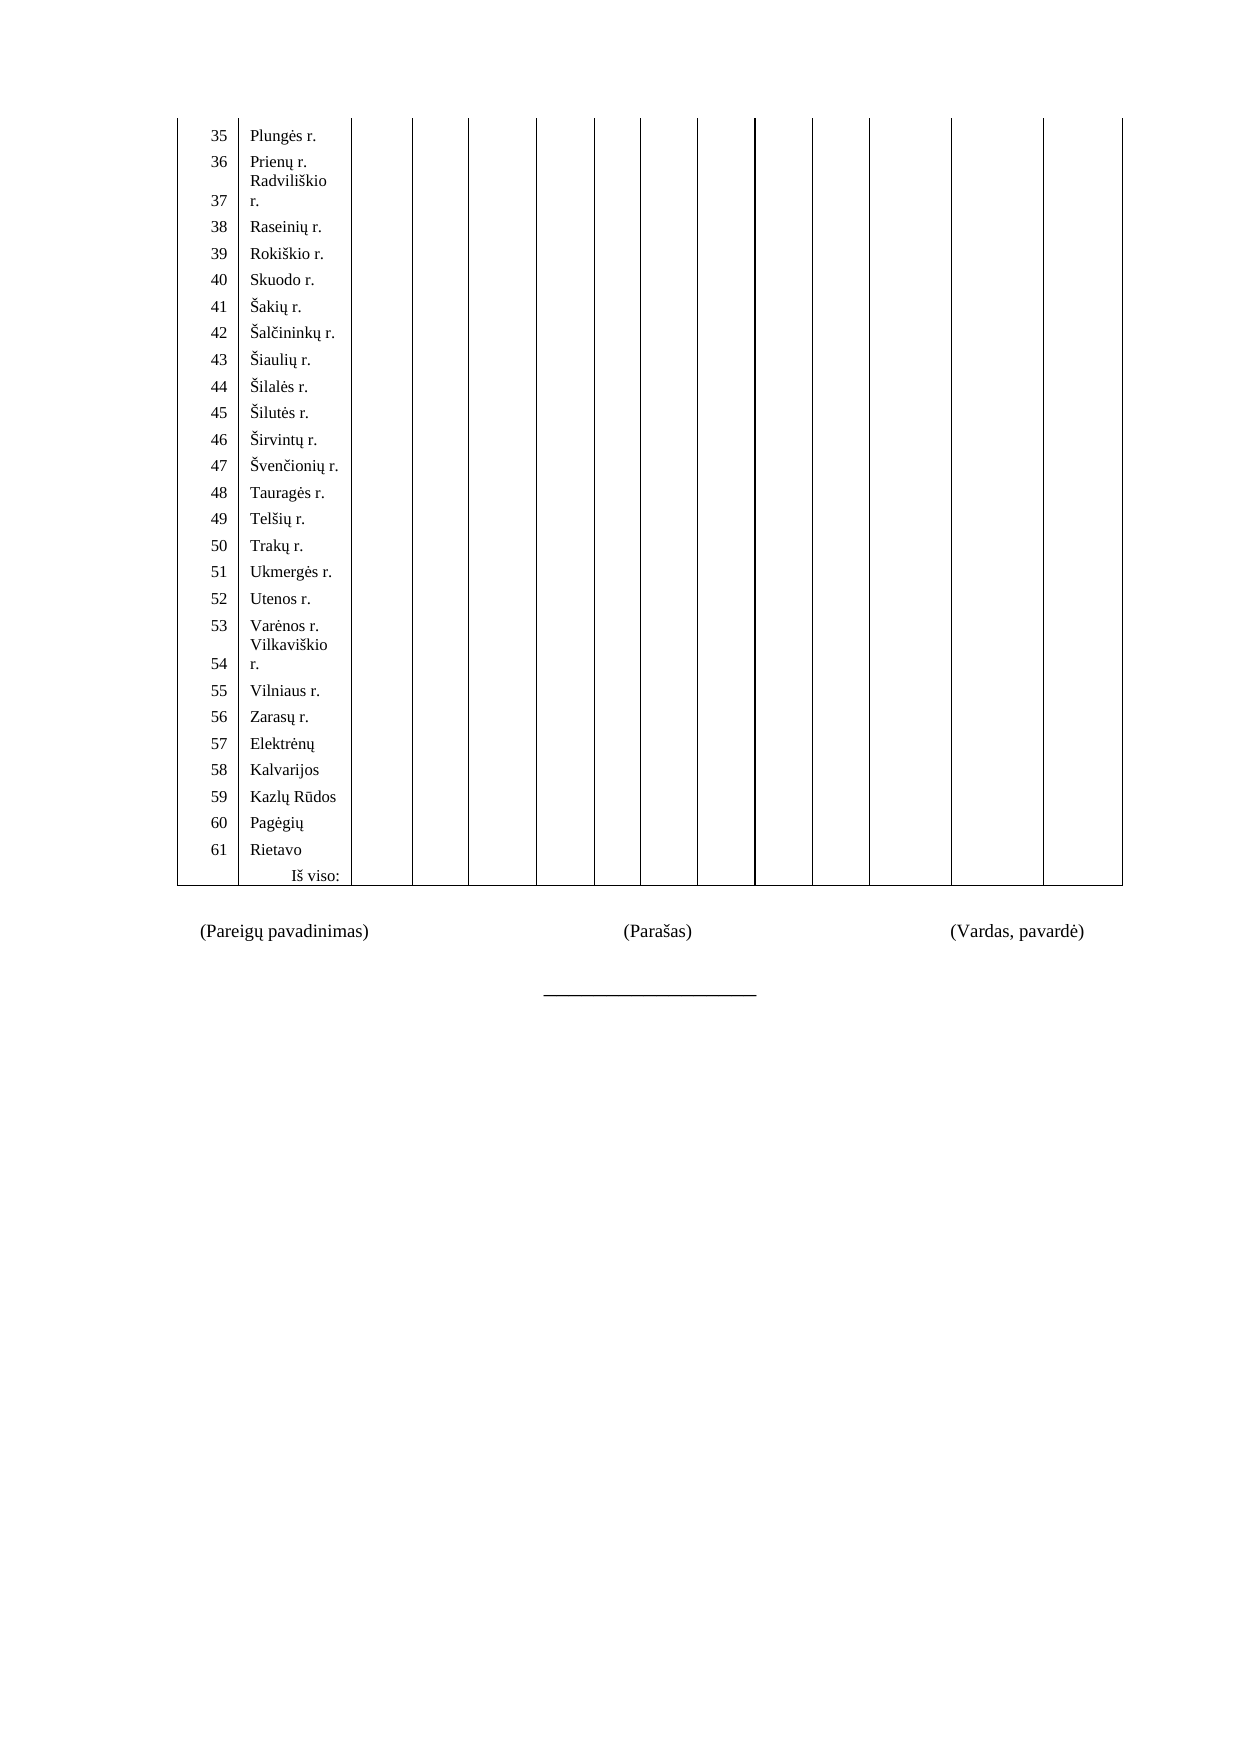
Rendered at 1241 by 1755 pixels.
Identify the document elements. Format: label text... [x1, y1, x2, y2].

table_cell [1044, 502, 1122, 528]
table_cell Plungės r. [239, 118, 351, 145]
table_cell [698, 475, 754, 502]
table_cell [469, 753, 536, 779]
table_cell [813, 289, 869, 316]
table_cell [352, 581, 412, 608]
table_cell [813, 449, 869, 475]
table_cell [469, 555, 536, 581]
table_cell [595, 528, 640, 555]
table_cell [813, 555, 869, 581]
table_cell [413, 422, 468, 449]
table_cell [813, 118, 869, 145]
table_cell [537, 316, 594, 342]
table_cell [952, 528, 1043, 555]
table_cell 61 [178, 832, 238, 859]
table_cell [952, 422, 1043, 449]
table_cell [352, 726, 412, 753]
table_cell [698, 581, 754, 608]
table_cell [870, 806, 951, 832]
table_cell [352, 475, 412, 502]
table_cell [952, 145, 1043, 171]
table_cell [413, 581, 468, 608]
table_cell [1044, 289, 1122, 316]
table_cell [952, 236, 1043, 263]
table_cell [413, 502, 468, 528]
table_cell [352, 502, 412, 528]
table_cell [537, 210, 594, 236]
table_cell [813, 475, 869, 502]
table_cell [698, 396, 754, 422]
table_cell [698, 502, 754, 528]
table_cell [870, 555, 951, 581]
table_cell [870, 316, 951, 342]
table_cell Trakų r. [239, 528, 351, 555]
table_cell [952, 832, 1043, 859]
table_header (Vardas, pavardė) [763, 915, 1096, 942]
table_cell [352, 449, 412, 475]
table_cell [813, 171, 869, 209]
table_cell Kalvarijos [239, 753, 351, 779]
table_cell [756, 753, 812, 779]
table_cell [641, 779, 697, 806]
table_cell [1044, 236, 1122, 263]
table_cell [537, 118, 594, 145]
table_cell [469, 263, 536, 289]
table_cell [952, 726, 1043, 753]
table_cell [413, 289, 468, 316]
table_cell [537, 700, 594, 726]
table_cell [1044, 806, 1122, 832]
table_cell [641, 753, 697, 779]
table_cell [813, 236, 869, 263]
table_cell Šalčininkų r. [239, 316, 351, 342]
table_cell [870, 635, 951, 673]
table_cell [756, 528, 812, 555]
table_cell Zarasų r. [239, 700, 351, 726]
table_cell [537, 779, 594, 806]
table_cell [870, 145, 951, 171]
table_cell 39 [178, 236, 238, 263]
table_cell Telšių r. [239, 502, 351, 528]
table_cell [698, 753, 754, 779]
table_cell [813, 210, 869, 236]
table_cell [595, 369, 640, 396]
table_cell [352, 263, 412, 289]
table_cell [698, 555, 754, 581]
table_cell [469, 608, 536, 634]
table_cell 37 [178, 171, 238, 209]
table_cell [756, 449, 812, 475]
table_cell [537, 422, 594, 449]
table_cell [870, 343, 951, 369]
table_cell [870, 502, 951, 528]
table_cell [469, 316, 536, 342]
table_cell [641, 832, 697, 859]
table_cell [352, 700, 412, 726]
table_cell 54 [178, 635, 238, 673]
table_cell [813, 145, 869, 171]
table_cell [537, 608, 594, 634]
table_cell [813, 753, 869, 779]
table_cell [413, 700, 468, 726]
table_cell [698, 449, 754, 475]
table_cell [870, 475, 951, 502]
table_cell [641, 316, 697, 342]
table_cell [469, 779, 536, 806]
table_cell [413, 726, 468, 753]
table_cell [1044, 581, 1122, 608]
table_cell [756, 502, 812, 528]
table_cell [641, 118, 697, 145]
table_cell [756, 608, 812, 634]
table_cell Šakių r. [239, 289, 351, 316]
table_cell [641, 210, 697, 236]
table_cell [352, 635, 412, 673]
table_cell [537, 555, 594, 581]
table_cell [698, 635, 754, 673]
table_cell [469, 449, 536, 475]
table_cell 36 [178, 145, 238, 171]
table_cell [1044, 726, 1122, 753]
table_cell [698, 726, 754, 753]
table_cell 45 [178, 396, 238, 422]
table_cell [595, 806, 640, 832]
table_cell [595, 555, 640, 581]
table_cell [698, 263, 754, 289]
table_cell [813, 726, 869, 753]
table_cell Kazlų Rūdos [239, 779, 351, 806]
table_cell [1044, 779, 1122, 806]
table_cell [595, 475, 640, 502]
table_cell [813, 779, 869, 806]
table_cell [698, 832, 754, 859]
table_cell [537, 673, 594, 699]
table_cell [756, 475, 812, 502]
table_cell [870, 726, 951, 753]
table_cell [413, 118, 468, 145]
table_cell [1044, 369, 1122, 396]
table_cell [870, 700, 951, 726]
table_cell [1044, 832, 1122, 859]
table_cell [352, 779, 412, 806]
table_cell [413, 673, 468, 699]
table_cell [413, 263, 468, 289]
table_cell [352, 832, 412, 859]
table_cell [352, 316, 412, 342]
table_cell [952, 396, 1043, 422]
table_cell [1044, 475, 1122, 502]
table_cell [352, 859, 412, 885]
table_cell [537, 832, 594, 859]
table_cell Radviliškio r. [239, 171, 351, 209]
table_cell [1044, 118, 1122, 145]
table_cell [641, 635, 697, 673]
table_cell [352, 210, 412, 236]
table_cell [352, 753, 412, 779]
table_cell [641, 581, 697, 608]
table_cell 35 [178, 118, 238, 145]
table_cell [756, 779, 812, 806]
table_cell [1044, 145, 1122, 171]
table_cell [537, 236, 594, 263]
table_cell [641, 555, 697, 581]
table_cell [413, 343, 468, 369]
table_cell [952, 779, 1043, 806]
table_cell [952, 608, 1043, 634]
table_cell [756, 210, 812, 236]
table_cell [698, 316, 754, 342]
table_cell 44 [178, 369, 238, 396]
table_cell [952, 555, 1043, 581]
table_cell [813, 859, 869, 885]
table_cell Vilniaus r. [239, 673, 351, 699]
table_cell [469, 635, 536, 673]
table_cell 47 [178, 449, 238, 475]
table_cell [698, 779, 754, 806]
table_cell 38 [178, 210, 238, 236]
table_cell 46 [178, 422, 238, 449]
table_cell [595, 263, 640, 289]
table_cell [537, 171, 594, 209]
table_cell 57 [178, 726, 238, 753]
table_cell [1044, 859, 1122, 885]
table_cell [641, 396, 697, 422]
table_cell [469, 236, 536, 263]
table_cell [952, 118, 1043, 145]
table_cell [698, 806, 754, 832]
table_cell [352, 528, 412, 555]
table_cell [641, 369, 697, 396]
table_cell [1044, 316, 1122, 342]
table_cell 55 [178, 673, 238, 699]
table_cell [537, 726, 594, 753]
table_cell [537, 806, 594, 832]
table_cell [469, 171, 536, 209]
table_cell [595, 171, 640, 209]
table_cell [756, 171, 812, 209]
table_cell [537, 343, 594, 369]
text _________________ [177, 971, 1122, 999]
table_cell [698, 859, 754, 885]
table_cell [469, 806, 536, 832]
table_cell [870, 753, 951, 779]
table_cell [641, 608, 697, 634]
table_cell 49 [178, 502, 238, 528]
table_cell [813, 263, 869, 289]
table_cell [756, 263, 812, 289]
table_cell [1044, 396, 1122, 422]
table_cell [641, 449, 697, 475]
table_cell [1044, 635, 1122, 673]
table_cell [352, 369, 412, 396]
table_header (Parašas) [553, 915, 763, 942]
table_cell [641, 528, 697, 555]
table_cell 53 [178, 608, 238, 634]
table_cell [469, 343, 536, 369]
table_cell [537, 528, 594, 555]
table_cell [413, 753, 468, 779]
table_cell [537, 475, 594, 502]
table_header (Pareigų pavadinimas) [189, 915, 553, 942]
table_cell Tauragės r. [239, 475, 351, 502]
table_cell 40 [178, 263, 238, 289]
table_cell 58 [178, 753, 238, 779]
table_cell [952, 502, 1043, 528]
table_cell [595, 581, 640, 608]
table_cell [595, 502, 640, 528]
table_cell [413, 528, 468, 555]
table_cell [1044, 422, 1122, 449]
table_cell [1044, 528, 1122, 555]
table_cell [413, 316, 468, 342]
table_cell [756, 673, 812, 699]
table_cell [870, 369, 951, 396]
table_cell 41 [178, 289, 238, 316]
table_cell [595, 236, 640, 263]
table_cell [352, 806, 412, 832]
table_cell [641, 859, 697, 885]
table_cell [595, 289, 640, 316]
table_cell [469, 700, 536, 726]
table_cell [413, 635, 468, 673]
table_cell [352, 422, 412, 449]
table_cell [413, 236, 468, 263]
table_cell [1044, 753, 1122, 779]
table_cell [641, 236, 697, 263]
table_cell [1044, 449, 1122, 475]
table_cell [352, 343, 412, 369]
table_cell [413, 475, 468, 502]
table_cell [756, 422, 812, 449]
table_cell [413, 210, 468, 236]
table_cell [952, 171, 1043, 209]
table_cell [756, 236, 812, 263]
table_cell Ukmergės r. [239, 555, 351, 581]
table_cell [698, 236, 754, 263]
table_cell [537, 753, 594, 779]
table_cell [595, 832, 640, 859]
table_cell [413, 859, 468, 885]
table_cell [952, 673, 1043, 699]
table_cell [537, 502, 594, 528]
table_cell [469, 118, 536, 145]
table_cell [537, 635, 594, 673]
table_cell [641, 475, 697, 502]
table_cell Vilkaviškio r. [239, 635, 351, 673]
table_cell [595, 343, 640, 369]
table_cell [595, 635, 640, 673]
table_cell [1044, 343, 1122, 369]
table_cell [641, 171, 697, 209]
table_cell [813, 316, 869, 342]
table_cell [641, 726, 697, 753]
table_cell [756, 396, 812, 422]
table_cell [595, 449, 640, 475]
table_cell [178, 859, 238, 885]
table_cell [813, 502, 869, 528]
table_cell [595, 673, 640, 699]
table_cell [595, 726, 640, 753]
table_cell [352, 145, 412, 171]
table_cell [1044, 608, 1122, 634]
table_cell [469, 832, 536, 859]
table_cell [595, 316, 640, 342]
table_cell [756, 859, 812, 885]
table_cell [641, 145, 697, 171]
table_cell [756, 635, 812, 673]
table_cell [641, 502, 697, 528]
table_cell [352, 396, 412, 422]
table_cell [813, 832, 869, 859]
table_cell Prienų r. [239, 145, 351, 171]
table_cell [352, 236, 412, 263]
table_cell [469, 528, 536, 555]
table_cell [870, 528, 951, 555]
table_cell Elektrėnų [239, 726, 351, 753]
table_cell [952, 369, 1043, 396]
table_cell [413, 779, 468, 806]
table_cell [756, 832, 812, 859]
table_cell [813, 528, 869, 555]
table_cell [469, 396, 536, 422]
table_cell [870, 581, 951, 608]
table_cell [813, 673, 869, 699]
table_cell Šilalės r. [239, 369, 351, 396]
table_cell 48 [178, 475, 238, 502]
table_cell [413, 171, 468, 209]
table_cell [870, 118, 951, 145]
table_cell [537, 581, 594, 608]
table_cell [469, 369, 536, 396]
table_cell [870, 396, 951, 422]
table_cell [352, 289, 412, 316]
table_cell [813, 608, 869, 634]
table_cell [1044, 171, 1122, 209]
table_cell 59 [178, 779, 238, 806]
table_cell [469, 581, 536, 608]
table_cell [595, 422, 640, 449]
table_cell [413, 806, 468, 832]
table_cell [756, 726, 812, 753]
table_cell [413, 608, 468, 634]
table_cell [870, 171, 951, 209]
table_cell [756, 555, 812, 581]
table_cell [595, 396, 640, 422]
table_cell [952, 343, 1043, 369]
table_cell Švenčionių r. [239, 449, 351, 475]
table_cell [698, 673, 754, 699]
table_cell [352, 608, 412, 634]
table_cell [952, 263, 1043, 289]
table_cell [595, 779, 640, 806]
table_cell [756, 118, 812, 145]
table_cell [413, 555, 468, 581]
table_cell [537, 369, 594, 396]
table_cell [698, 422, 754, 449]
table_cell [870, 832, 951, 859]
table_cell [952, 449, 1043, 475]
table_cell [352, 118, 412, 145]
table_cell [756, 289, 812, 316]
table_cell [870, 210, 951, 236]
table_cell [595, 145, 640, 171]
table_cell [469, 422, 536, 449]
table_cell [641, 700, 697, 726]
table_cell [813, 422, 869, 449]
table_cell [952, 700, 1043, 726]
table_cell [698, 118, 754, 145]
table_cell Skuodo r. [239, 263, 351, 289]
table_cell [870, 449, 951, 475]
table_cell 52 [178, 581, 238, 608]
table_cell [595, 700, 640, 726]
table_cell Varėnos r. [239, 608, 351, 634]
table_cell [870, 422, 951, 449]
table_cell [870, 859, 951, 885]
table_cell [698, 369, 754, 396]
table_cell [413, 369, 468, 396]
table_cell [469, 859, 536, 885]
table_cell Iš viso: [239, 859, 351, 885]
table_cell 43 [178, 343, 238, 369]
table_cell [469, 475, 536, 502]
table_cell [870, 263, 951, 289]
table_cell [813, 700, 869, 726]
table_cell [698, 210, 754, 236]
table_cell [641, 806, 697, 832]
table_cell [756, 343, 812, 369]
table_cell [537, 396, 594, 422]
table_cell [952, 806, 1043, 832]
table_cell [756, 316, 812, 342]
table_cell [1044, 673, 1122, 699]
table_cell [870, 289, 951, 316]
table_cell Širvintų r. [239, 422, 351, 449]
table_cell 56 [178, 700, 238, 726]
table_cell [756, 145, 812, 171]
table_cell [698, 608, 754, 634]
table_cell [352, 555, 412, 581]
table_cell [595, 608, 640, 634]
table_cell [1044, 555, 1122, 581]
table_cell [413, 145, 468, 171]
table_cell Raseinių r. [239, 210, 351, 236]
table_cell [813, 581, 869, 608]
table_cell [952, 859, 1043, 885]
table_cell 50 [178, 528, 238, 555]
table_cell [952, 635, 1043, 673]
table_cell [698, 528, 754, 555]
table_cell [698, 171, 754, 209]
table_cell Rietavo [239, 832, 351, 859]
table_cell [595, 859, 640, 885]
table_cell [1044, 210, 1122, 236]
table_cell 42 [178, 316, 238, 342]
table_cell [952, 753, 1043, 779]
table_cell Utenos r. [239, 581, 351, 608]
table_cell [952, 316, 1043, 342]
table_cell Šiaulių r. [239, 343, 351, 369]
table_cell Pagėgių [239, 806, 351, 832]
table_cell [469, 726, 536, 753]
table_cell [595, 753, 640, 779]
table_cell [413, 396, 468, 422]
table_cell [870, 779, 951, 806]
table_cell [952, 289, 1043, 316]
table_cell [469, 289, 536, 316]
table_cell [698, 145, 754, 171]
table_cell [1044, 700, 1122, 726]
table_cell [595, 118, 640, 145]
table_cell [870, 673, 951, 699]
table_cell [413, 449, 468, 475]
table_cell [537, 145, 594, 171]
table_cell [352, 673, 412, 699]
table_cell [813, 396, 869, 422]
table_cell [641, 673, 697, 699]
table_cell [813, 343, 869, 369]
table_cell [469, 210, 536, 236]
table_cell [641, 343, 697, 369]
table_cell [952, 475, 1043, 502]
table_cell Rokiškio r. [239, 236, 351, 263]
table_cell [870, 236, 951, 263]
table_cell [537, 289, 594, 316]
table_cell [756, 700, 812, 726]
table_cell [698, 343, 754, 369]
table_cell [469, 502, 536, 528]
table_cell [1044, 263, 1122, 289]
table_cell [469, 145, 536, 171]
table_cell [756, 369, 812, 396]
table_cell [641, 422, 697, 449]
table_cell [413, 832, 468, 859]
table_cell [537, 449, 594, 475]
table_cell [698, 289, 754, 316]
table_cell [756, 581, 812, 608]
table_cell [813, 806, 869, 832]
table_cell [698, 700, 754, 726]
table_cell [641, 289, 697, 316]
table_cell [595, 210, 640, 236]
table_cell [870, 608, 951, 634]
table_cell [813, 369, 869, 396]
table_cell [952, 581, 1043, 608]
table_cell 60 [178, 806, 238, 832]
table_cell [756, 806, 812, 832]
table_cell [537, 263, 594, 289]
table_cell [352, 171, 412, 209]
table_cell [641, 263, 697, 289]
table_cell [813, 635, 869, 673]
table_cell [952, 210, 1043, 236]
table_cell [537, 859, 594, 885]
table_cell 51 [178, 555, 238, 581]
table_cell [469, 673, 536, 699]
table_cell Šilutės r. [239, 396, 351, 422]
